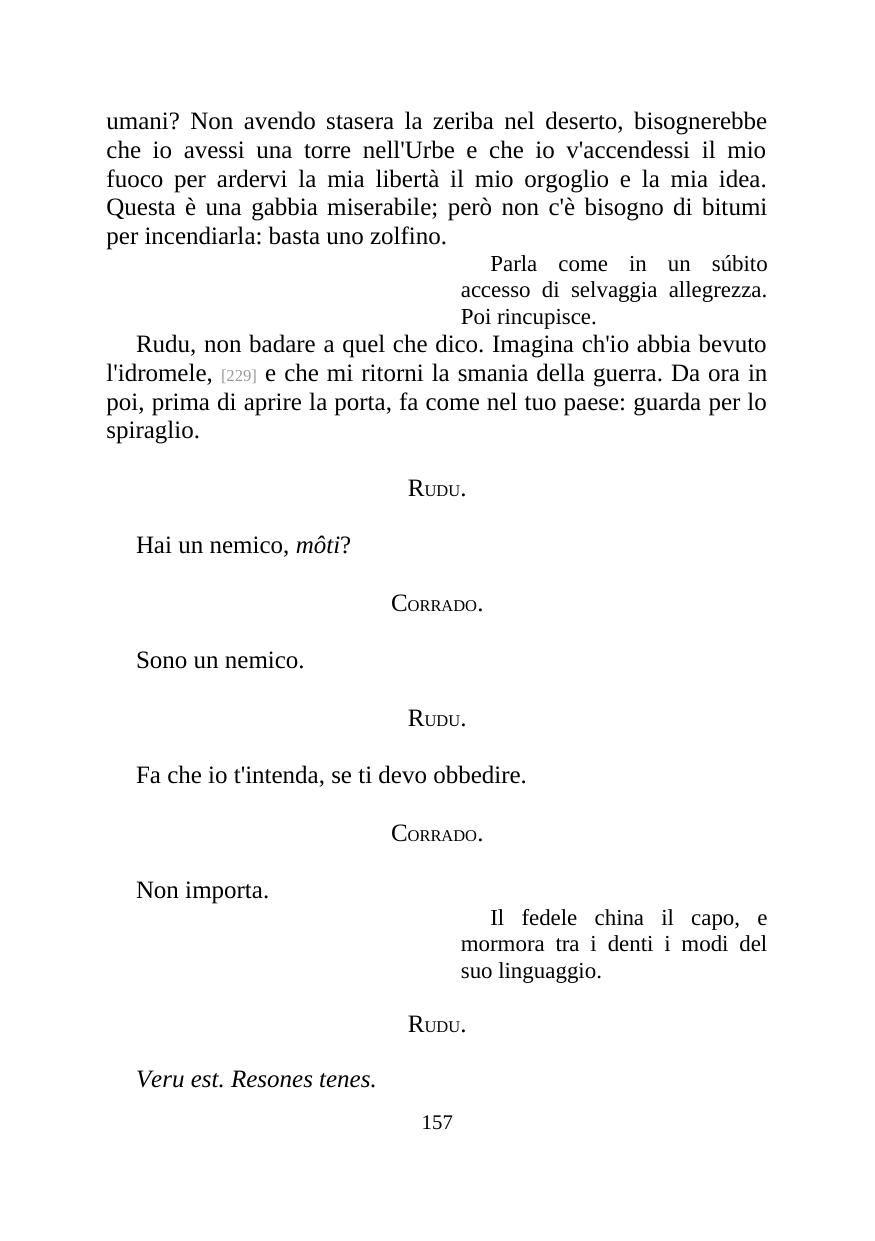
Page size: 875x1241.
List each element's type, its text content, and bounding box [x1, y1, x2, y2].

text Sono un nemico. [106, 645, 768, 674]
text Non importa. [106, 875, 768, 904]
text Corrado. [106, 818, 768, 847]
text Fa che io t'intenda, se ti devo obbedire. [106, 760, 768, 789]
text Hai un nemico, môti? [106, 530, 768, 559]
text umani? Non avendo stasera la zeriba nel deserto, bisognerebbe che io avessi una torre nell'Urbe e che io v'accendessi il mio fuoco per ardervi la mia libertà il mio orgoglio e la mia idea. Questa è una gabbia miserabile; però non c'è bisogno di bitumi per incendiarla: basta uno zolfino. [106, 106, 768, 250]
text Rudu, non badare a quel che dico. Imagina ch'io abbia bevuto l'idromele, [229] e che mi ritorni la smania della guerra. Da ora in poi, prima di aprire la porta, fa come nel tuo paese: guarda per lo spiraglio. [106, 329, 768, 444]
text Corrado. [106, 588, 768, 617]
text Rudu. [106, 473, 768, 502]
text Il fedele china il capo, e mormora tra i denti i modi del suo linguaggio. [461, 904, 768, 983]
text Veru est. Resones tenes. [106, 1064, 768, 1093]
text Rudu. [106, 1009, 768, 1038]
text Rudu. [106, 703, 768, 732]
text Parla come in un súbito accesso di selvaggia allegrezza. Poi rincupisce. [461, 250, 768, 329]
